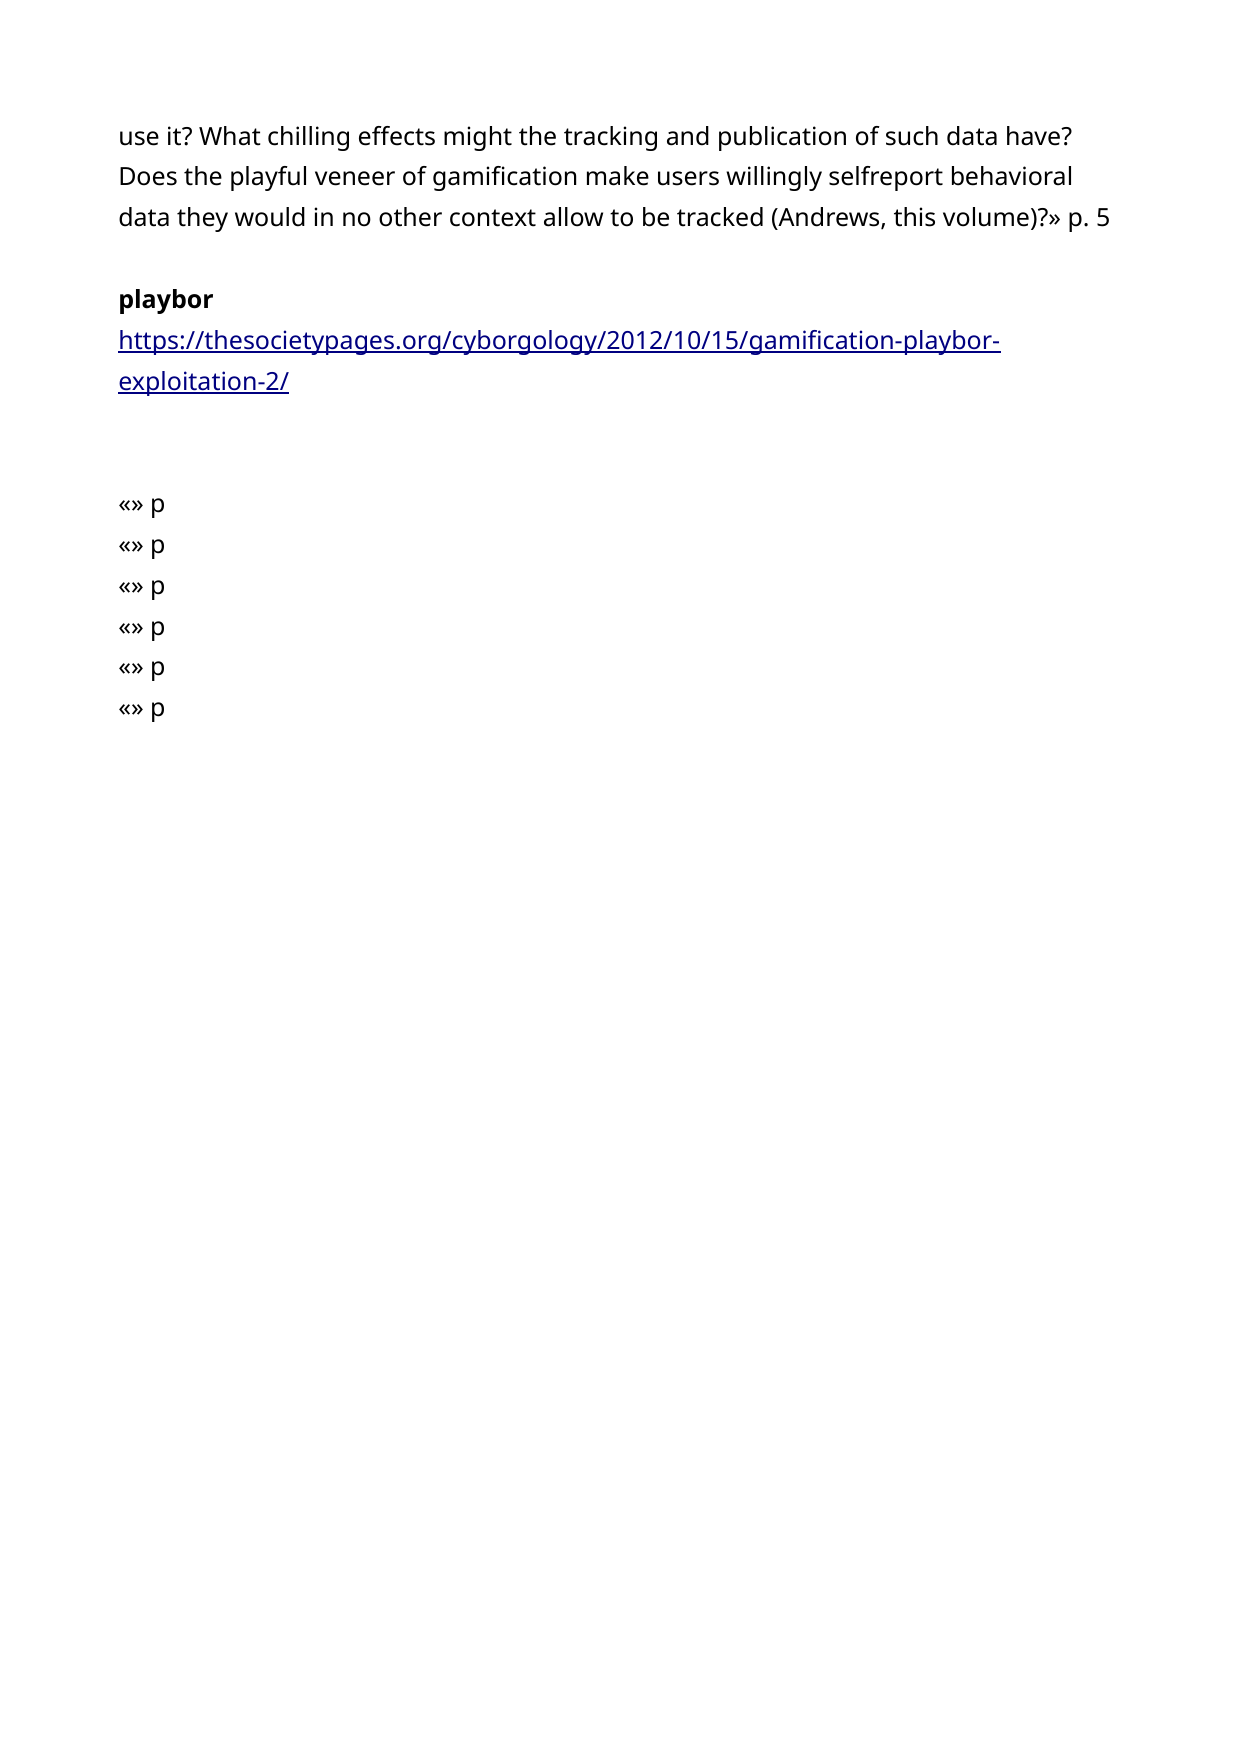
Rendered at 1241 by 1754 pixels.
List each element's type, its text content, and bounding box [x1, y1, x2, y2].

text «» p [118, 567, 1122, 601]
text playbor [118, 281, 1122, 316]
text https://thesocietypages.org/cyborgology/2012/10/15/gamification-playbor-exploitation-2/ [118, 322, 1122, 397]
text «» p [118, 649, 1122, 683]
text «» p [118, 608, 1122, 642]
text use it? What chilling effects might the tracking and publication of such data have? Does the playful veneer of gamification make users willingly selfreport behavioral data they would in no other context allow to be tracked (Andrews, this volume)?» p. 5 [118, 118, 1122, 234]
text «» p [118, 690, 1122, 724]
text «» p [118, 526, 1122, 561]
text «» p [118, 486, 1122, 520]
